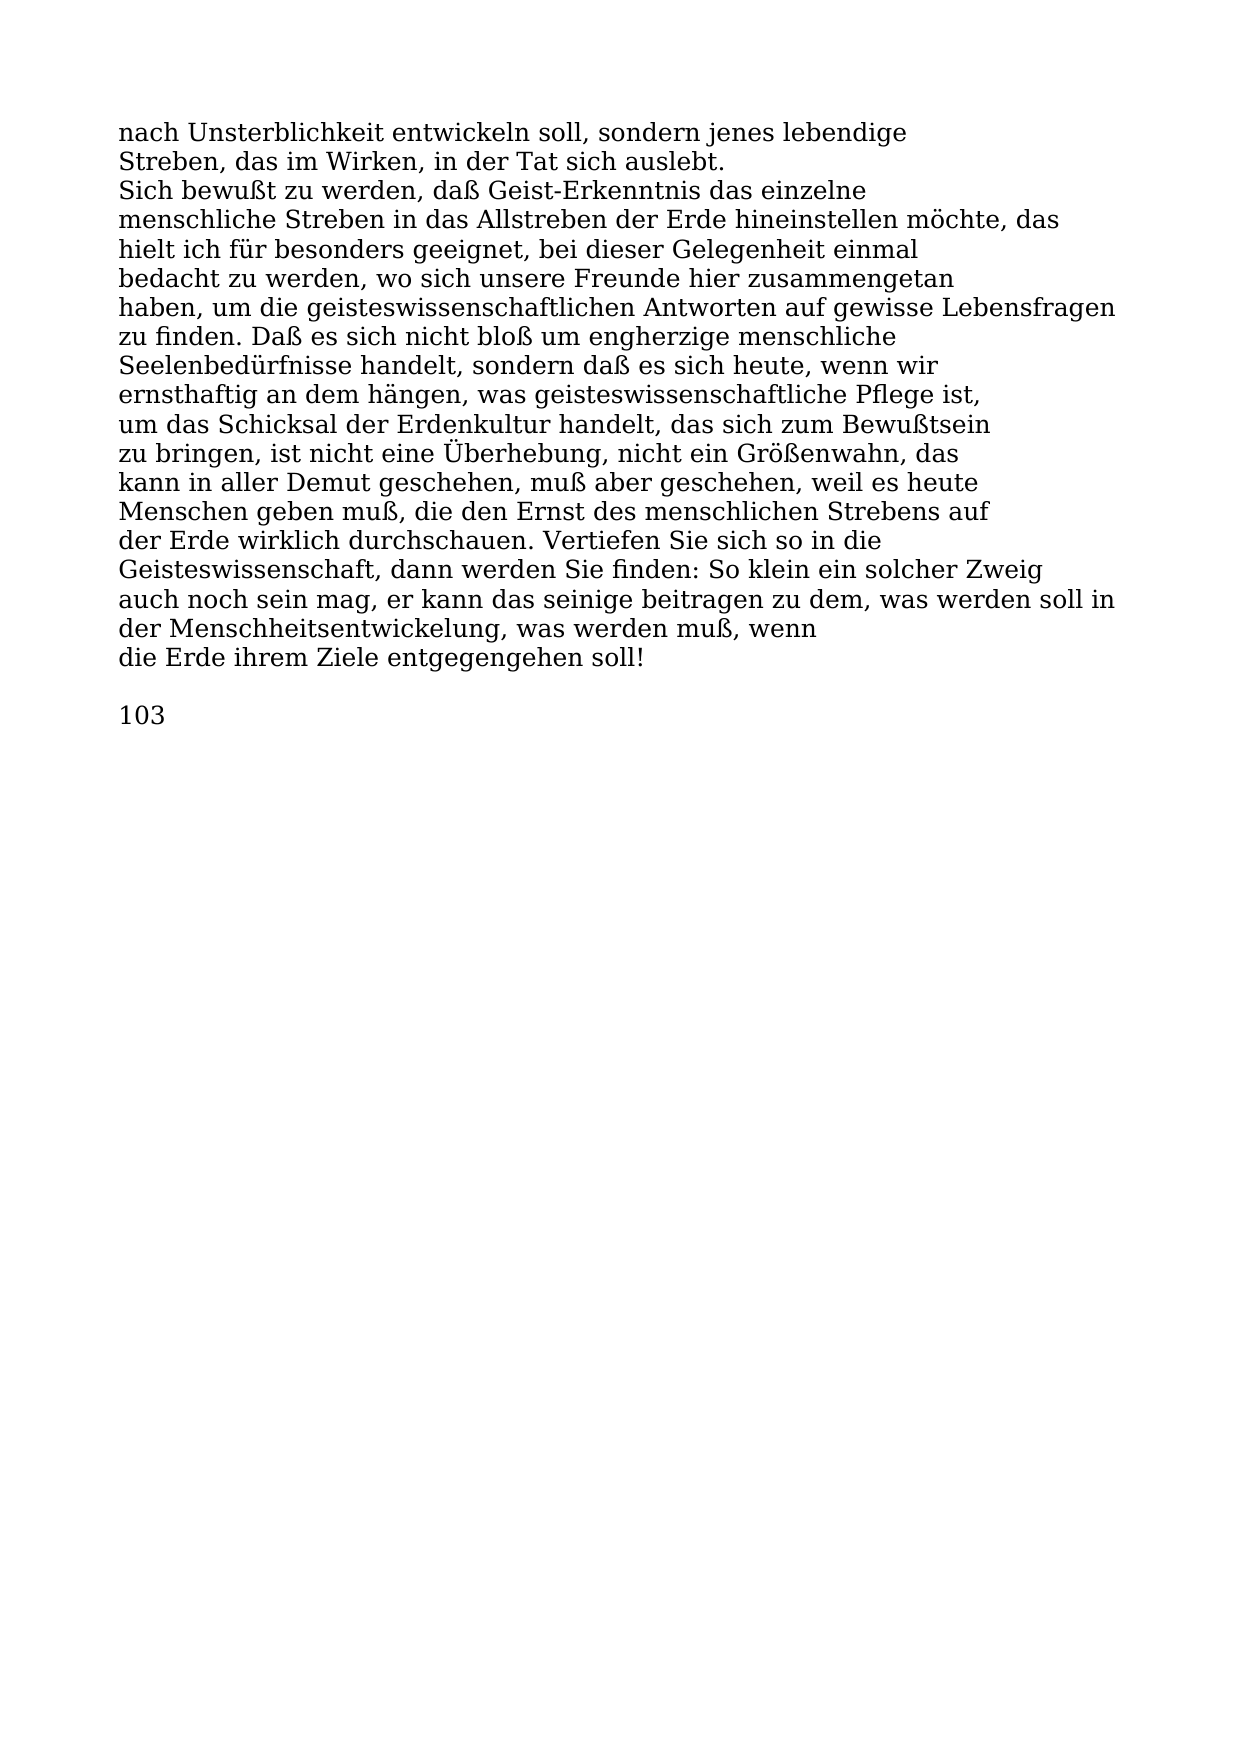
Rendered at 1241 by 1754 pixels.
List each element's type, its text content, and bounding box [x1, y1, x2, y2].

text nach Unsterblichkeit entwickeln soll, sondern jenes lebendige [118, 118, 1122, 147]
text bedacht zu werden, wo sich unsere Freunde hier zusammengetan [118, 264, 1122, 293]
text auch noch sein mag, er kann das seinige beitragen zu dem, was werden soll in der Menschheitsentwickelung, was werden muß, wenn [118, 585, 1122, 643]
text zu bringen, ist nicht eine Überhebung, nicht ein Größenwahn, das [118, 439, 1122, 468]
text ernsthaftig an dem hängen, was geisteswissenschaftliche Pflege ist, [118, 381, 1122, 410]
text menschliche Streben in das Allstreben der Erde hineinstellen möchte, das hielt ich für besonders geeignet, bei dieser Gelegenheit einmal [118, 206, 1122, 264]
text Menschen geben muß, die den Ernst des menschlichen Strebens auf [118, 497, 1122, 526]
text um das Schicksal der Erdenkultur handelt, das sich zum Bewußtsein [118, 410, 1122, 439]
text der Erde wirklich durchschauen. Vertiefen Sie sich so in die Geisteswissenschaft, dann werden Sie finden: So klein ein solcher Zweig [118, 526, 1122, 585]
text Sich bewußt zu werden, daß Geist-Erkenntnis das einzelne [118, 176, 1122, 206]
text haben, um die geisteswissenschaftlichen Antworten auf gewisse Lebensfragen zu finden. Daß es sich nicht bloß um engherzige menschliche Seelenbedürfnisse handelt, sondern daß es sich heute, wenn wir [118, 293, 1122, 381]
text 103 [118, 701, 1122, 731]
text Streben, das im Wirken, in der Tat sich auslebt. [118, 147, 1122, 176]
text die Erde ihrem Ziele entgegengehen soll! [118, 643, 1122, 672]
text kann in aller Demut geschehen, muß aber geschehen, weil es heute [118, 468, 1122, 497]
